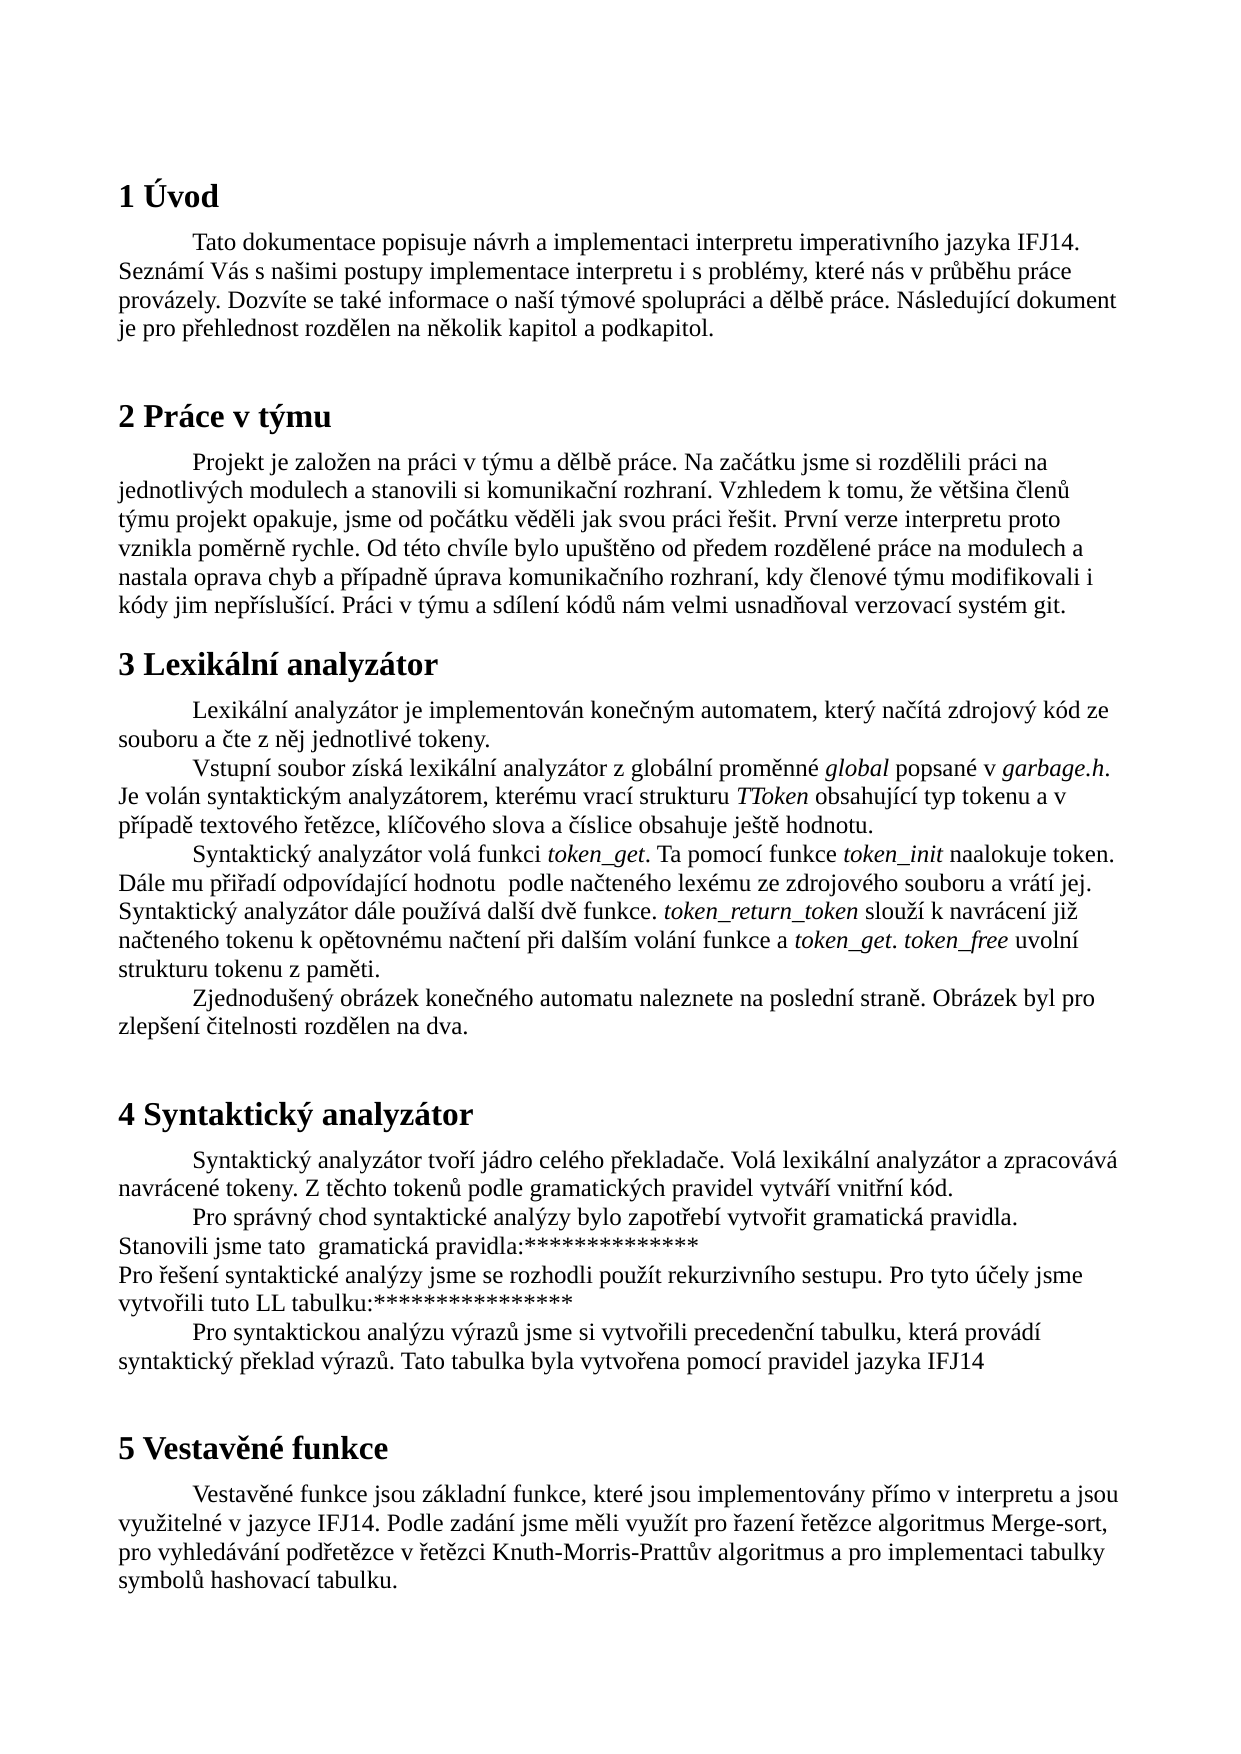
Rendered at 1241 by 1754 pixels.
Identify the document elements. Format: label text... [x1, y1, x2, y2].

text Pro syntaktickou analýzu výrazů jsme si vytvořili precedenční tabulku, která provádí syntaktický překlad výrazů. Tato tabulka byla vytvořena pomocí pravidel jazyka IFJ14 [118, 1317, 1122, 1375]
text Pro správný chod syntaktické analýzy bylo zapotřebí vytvořit gramatická pravidla. [118, 1202, 1122, 1231]
text Pro řešení syntaktické analýzy jsme se rozhodli použít rekurzivního sestupu. Pro tyto účely jsme vytvořili tuto LL tabulku:**************** [118, 1260, 1122, 1317]
subtitle 4 Syntaktický analyzátor [118, 1094, 1122, 1132]
text Syntaktický analyzátor volá funkci token_get. Ta pomocí funkce token_init naalokuje token. Dále mu přiřadí odpovídající hodnotu podle načteného lexému ze zdrojového souboru a vrátí jej. Syntaktický analyzátor dále používá další dvě funkce. token_return_token slouží k navrácení již načteného tokenu k opětovnému načtení při dalším volání funkce a token_get. token_free uvolní strukturu tokenu z paměti. [118, 839, 1122, 983]
text Vstupní soubor získá lexikální analyzátor z globální proměnné global popsané v garbage.h. Je volán syntaktickým analyzátorem, kterému vrací strukturu TToken obsahující typ tokenu a v případě textového řetězce, klíčového slova a číslice obsahuje ještě hodnotu. [118, 753, 1122, 839]
text Stanovili jsme tato gramatická pravidla:************** [118, 1231, 1122, 1260]
text Syntaktický analyzátor tvoří jádro celého překladače. Volá lexikální analyzátor a zpracovává navrácené tokeny. Z těchto tokenů podle gramatických pravidel vytváří vnitřní kód. [118, 1145, 1122, 1202]
text Projekt je založen na práci v týmu a dělbě práce. Na začátku jsme si rozdělili práci na jednotlivých modulech a stanovili si komunikační rozhraní. Vzhledem k tomu, že většina členů týmu projekt opakuje, jsme od počátku věděli jak svou práci řešit. První verze interpretu proto vznikla poměrně rychle. Od této chvíle bylo upuštěno od předem rozdělené práce na modulech a nastala oprava chyb a případně úprava komunikačního rozhraní, kdy členové týmu modifikovali i kódy jim nepříslušící. Práci v týmu a sdílení kódů nám velmi usnadňoval verzovací systém git. [118, 447, 1122, 619]
subtitle 1 Úvod [118, 176, 1122, 215]
text Tato dokumentace popisuje návrh a implementaci interpretu imperativního jazyka IFJ14. Seznámí Vás s našimi postupy implementace interpretu i s problémy, které nás v průběhu práce provázely. Dozvíte se také informace o naší týmové spolupráci a dělbě práce. Následující dokument je pro přehlednost rozdělen na několik kapitol a podkapitol. [118, 227, 1122, 342]
subtitle 3 Lexikální analyzátor [118, 644, 1122, 683]
text Zjednodušený obrázek konečného automatu naleznete na poslední straně. Obrázek byl pro zlepšení čitelnosti rozdělen na dva. [118, 983, 1122, 1040]
text Lexikální analyzátor je implementován konečným automatem, který načítá zdrojový kód ze souboru a čte z něj jednotlivé tokeny. [118, 695, 1122, 753]
subtitle 2 Práce v týmu [118, 396, 1122, 434]
subtitle 5 Vestavěné funkce [118, 1428, 1122, 1467]
text Vestavěné funkce jsou základní funkce, které jsou implementovány přímo v interpretu a jsou využitelné v jazyce IFJ14. Podle zadání jsme měli využít pro řazení řetězce algoritmus Merge-sort, pro vyhledávání podřetězce v řetězci Knuth-Morris-Prattův algoritmus a pro implementaci tabulky symbolů hashovací tabulku. [118, 1479, 1122, 1594]
